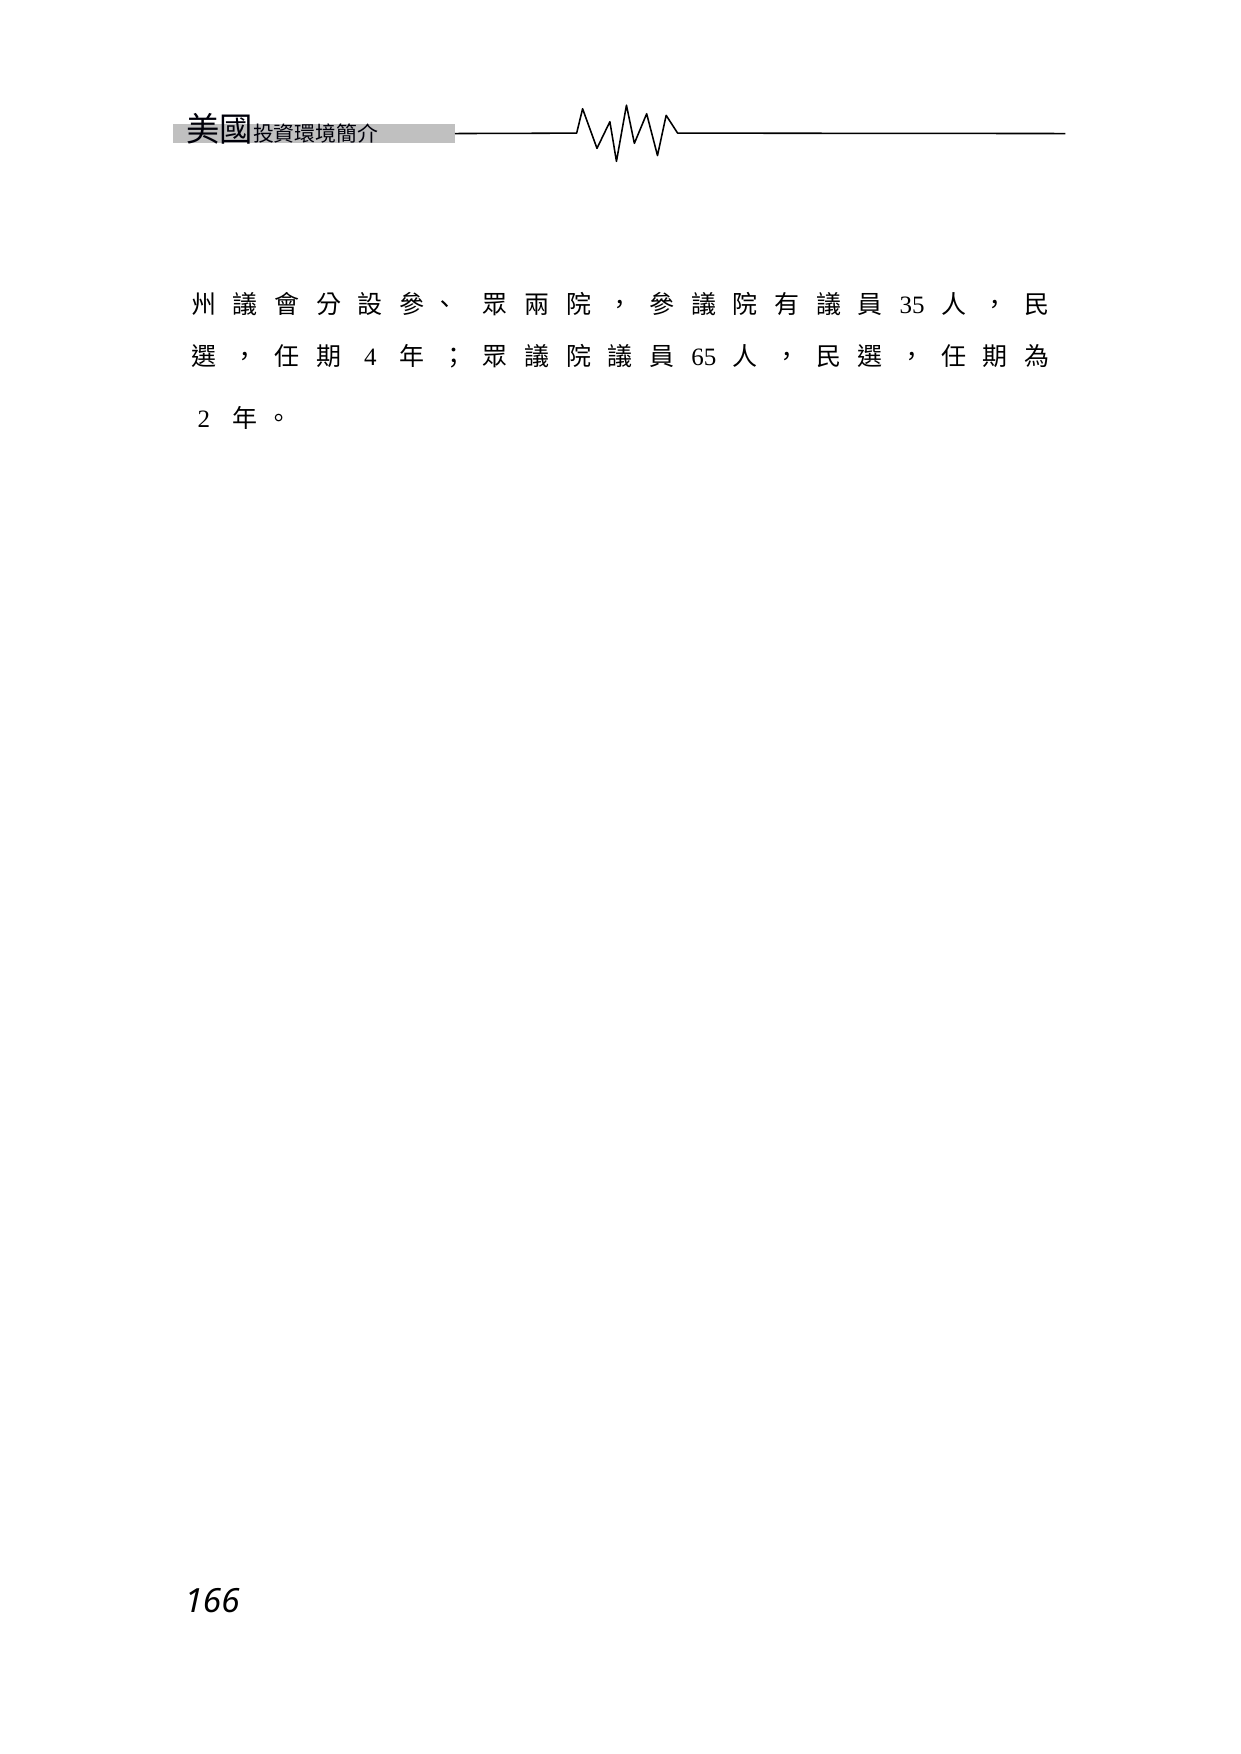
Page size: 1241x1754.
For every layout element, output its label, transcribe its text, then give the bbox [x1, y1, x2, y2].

text 州議會分設參、眾兩院，參議院有議員35人，民選，任期4年；眾議院議員65人，民選，任期為2年。 [183, 250, 1058, 438]
